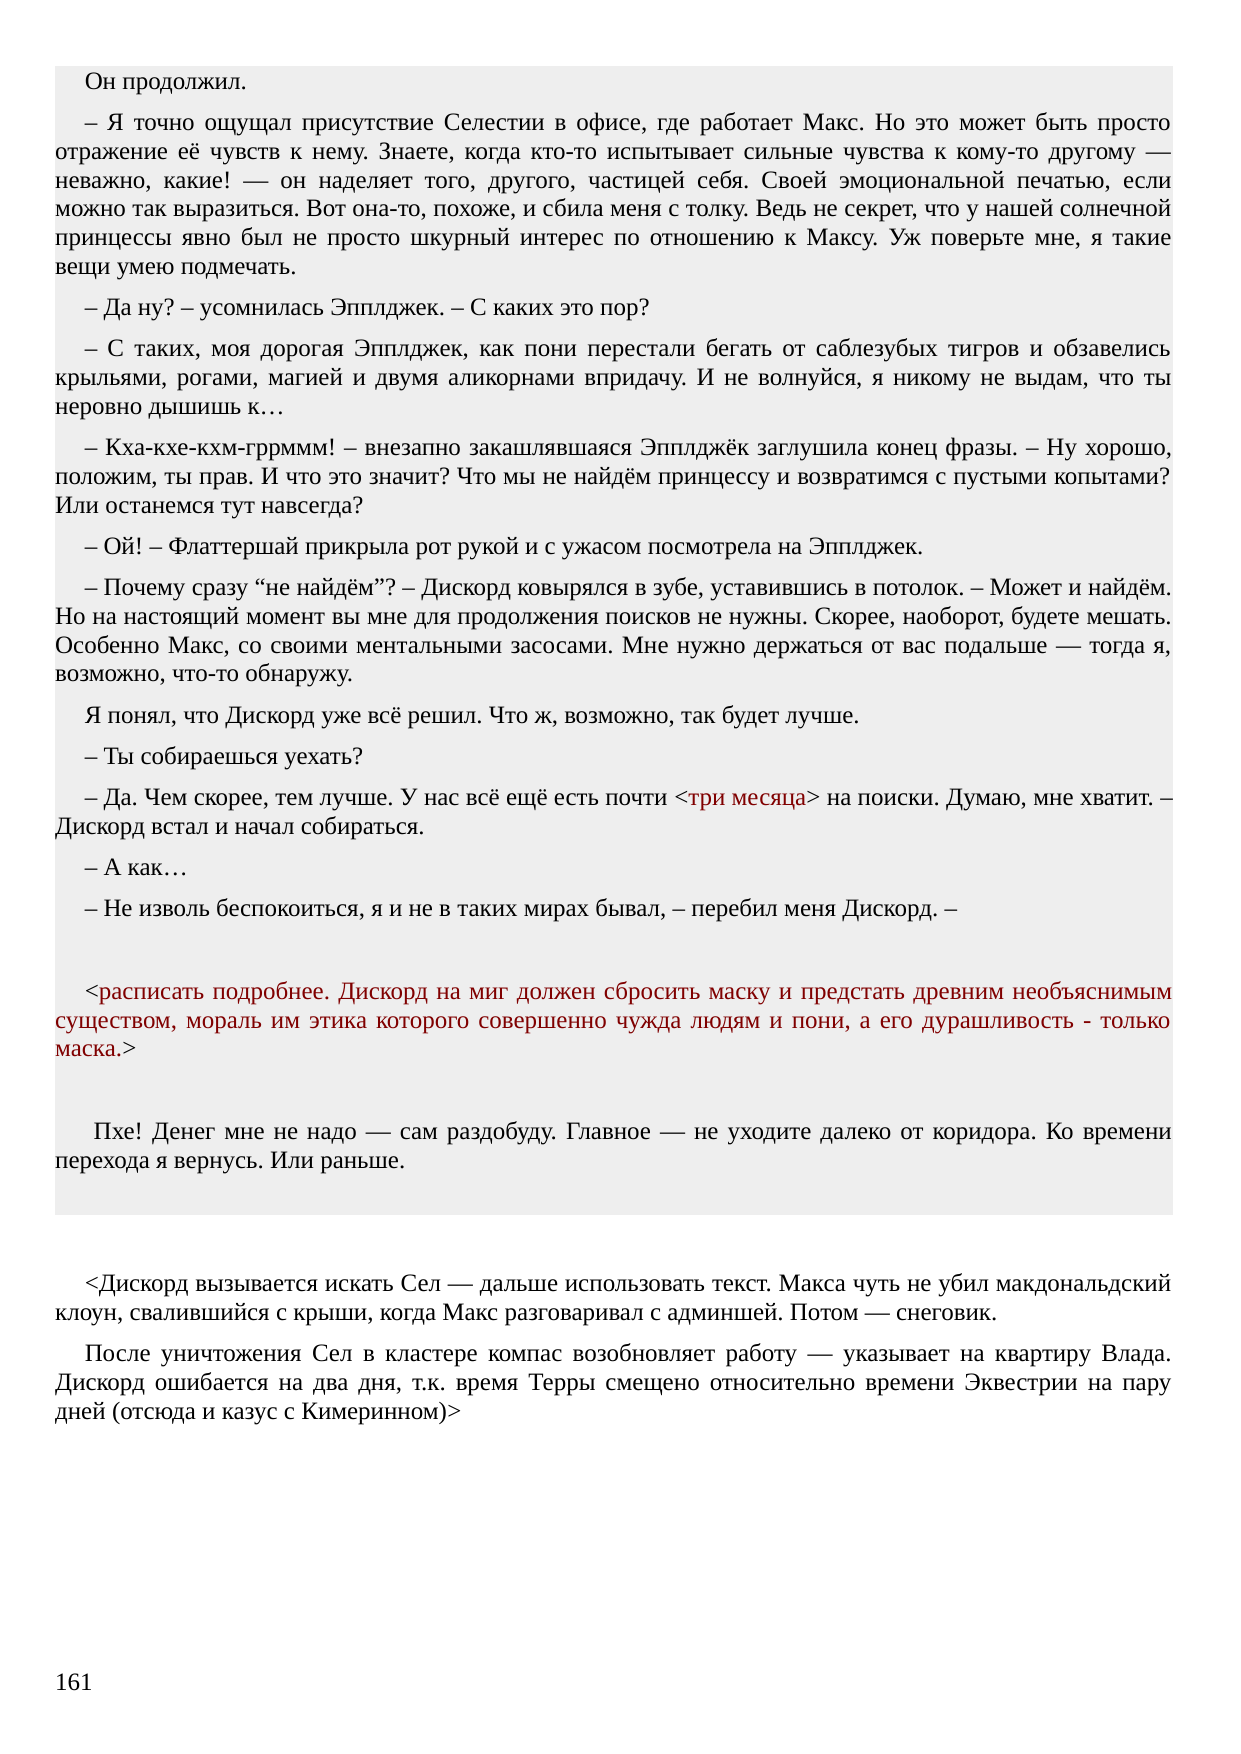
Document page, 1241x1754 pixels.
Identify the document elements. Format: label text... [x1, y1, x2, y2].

text – Почему сразу “не найдём”? – Дискорд ковырялся в зубе, уставившись в потолок. – Может и найдём. Но на настоящий момент вы мне для продолжения поисков не нужны. Скорее, наоборот, будете мешать. Особенно Макс, со своими ментальными засосами. Мне нужно держаться от вас подальше — тогда я, возможно, что-то обнаружу. [55, 572, 1173, 687]
text – Кха-кхе-кхм-гррммм! – внезапно закашлявшаяся Эпплджёк заглушила конец фразы. – Ну хорошо, положим, ты прав. И что это значит? Что мы не найдём принцессу и возвратимся с пустыми копытами? Или останемся тут навсегда? [55, 432, 1173, 518]
text – Я точно ощущал присутствие Селестии в офисе, где работает Макс. Но это может быть просто отражение её чувств к нему. Знаете, когда кто-то испытывает сильные чувства к кому-то другому — неважно, какие! — он наделяет того, другого, частицей себя. Своей эмоциональной печатью, если можно так выразиться. Вот она-то, похоже, и сбила меня с толку. Ведь не секрет, что у нашей солнечной принцессы явно был не просто шкурный интерес по отношению к Максу. Уж поверьте мне, я такие вещи умею подмечать. [55, 107, 1173, 280]
text <Дискорд вызывается искать Сел — дальше использовать текст. Макса чуть не убил макдональдский клоун, свалившийся с крыши, когда Макс разговаривал с админшей. Потом — снеговик. [55, 1268, 1173, 1326]
text – Не изволь беспокоиться, я и не в таких мирах бывал, – перебил меня Дискорд. – [55, 893, 1173, 922]
text Пхе! Денег мне не надо — сам раздобуду. Главное — не уходите далеко от коридора. Ко времени перехода я вернусь. Или раньше. [55, 1116, 1173, 1173]
text После уничтожения Сел в кластере компас возобновляет работу — указывает на квартиру Влада. Дискорд ошибается на два дня, т.к. время Терры смещено относительно времени Эквестрии на пару дней (отсюда и казус с Кимеринном)> [55, 1338, 1173, 1425]
text Он продолжил. [55, 66, 1173, 95]
text – С таких, моя дорогая Эпплджек, как пони перестали бегать от саблезубых тигров и обзавелись крыльями, рогами, магией и двумя аликорнами впридачу. И не волнуйся, я никому не выдам, что ты неровно дышишь к… [55, 333, 1173, 420]
text – Да ну? – усомнилась Эпплджек. – С каких это пор? [55, 292, 1173, 321]
text – Ты собираешься уехать? [55, 741, 1173, 770]
text – А как… [55, 852, 1173, 881]
text – Ой! – Флаттершай прикрыла рот рукой и с ужасом посмотрела на Эпплджек. [55, 531, 1173, 560]
text Я понял, что Дискорд уже всё решил. Что ж, возможно, так будет лучше. [55, 700, 1173, 728]
text – Да. Чем скорее, тем лучше. У нас всё ещё есть почти <три месяца> на поиски. Думаю, мне хватит. – Дискорд встал и начал собираться. [55, 782, 1173, 840]
text <расписать подробнее. Дискорд на миг должен сбросить маску и предстать древним необъяснимым существом, мораль им этика которого совершенно чужда людям и пони, а его дурашливость - только маска.> [55, 976, 1173, 1062]
